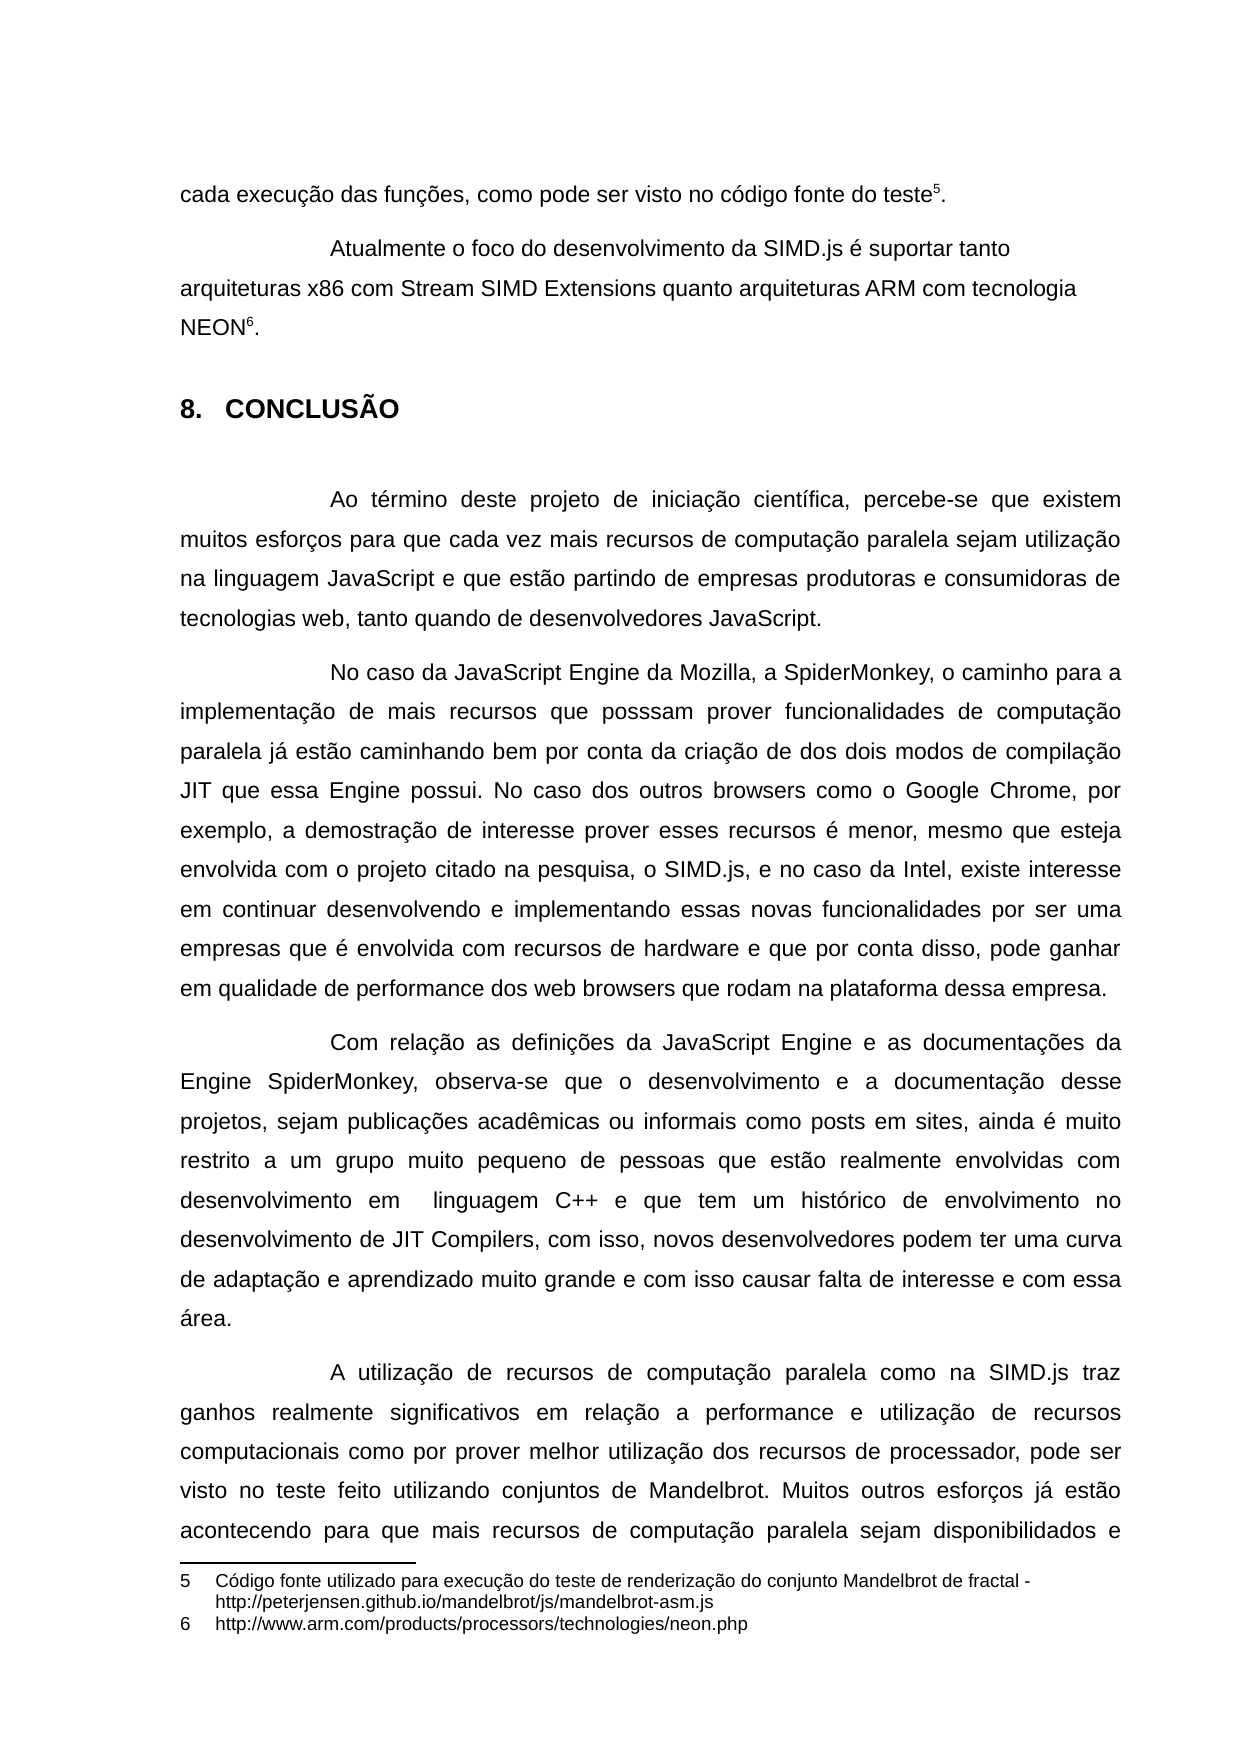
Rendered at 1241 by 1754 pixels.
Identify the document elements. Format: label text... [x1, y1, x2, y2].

text Ao término deste projeto de iniciação científica, percebe-se que existem muitos esforços para que cada vez mais recursos de computação paralela sejam utilização na linguagem JavaScript e que estão partindo de empresas produtoras e consumidoras de tecnologias web, tanto quando de desenvolvedores JavaScript. [180, 486, 1122, 631]
text Com relação as definições da JavaScript Engine e as documentações da Engine SpiderMonkey, observa-se que o desenvolvimento e a documentação desse projetos, sejam publicações acadêmicas ou informais como posts em sites, ainda é muito restrito a um grupo muito pequeno de pessoas que estão realmente envolvidas com desenvolvimento em linguagem C++ e que tem um histórico de envolvimento no desenvolvimento de JIT Compilers, com isso, novos desenvolvedores podem ter uma curva de adaptação e aprendizado muito grande e com isso causar falta de interesse e com essa área. [180, 1029, 1122, 1331]
text Código fonte utilizado para execução do teste de renderização do conjunto Mandelbrot de fractal - http://peterjensen.github.io/mandelbrot/js/mandelbrot-asm.js [180, 1569, 1122, 1612]
text http://www.arm.com/products/processors/technologies/neon.php [180, 1612, 1122, 1634]
text A utilização de recursos de computação paralela como na SIMD.js traz ganhos realmente significativos em relação a performance e utilização de recursos computacionais como por prover melhor utilização dos recursos de processador, pode ser visto no teste feito utilizando conjuntos de Mandelbrot. Muitos outros esforços já estão acontecendo para que mais recursos de computação paralela sejam disponibilidados e [180, 1359, 1122, 1543]
text No caso da JavaScript Engine da Mozilla, a SpiderMonkey, o caminho para a implementação de mais recursos que posssam prover funcionalidades de computação paralela já estão caminhando bem por conta da criação de dos dois modos de compilação JIT que essa Engine possui. No caso dos outros browsers como o Google Chrome, por exemplo, a demostração de interesse prover esses recursos é menor, mesmo que esteja envolvida com o projeto citado na pesquisa, o SIMD.js, e no caso da Intel, existe interesse em continuar desenvolvendo e implementando essas novas funcionalidades por ser uma empresas que é envolvida com recursos de hardware e que por conta disso, pode ganhar em qualidade de performance dos web browsers que rodam na plataforma dessa empresa. [180, 659, 1122, 1001]
text Atualmente o foco do desenvolvimento da SIMD.js é suportar tanto arquiteturas x86 com Stream SIMD Extensions quanto arquiteturas ARM com tecnologia NEON. [180, 235, 1122, 341]
text cada execução das funções, como pode ser visto no código fonte do teste. [180, 181, 1122, 208]
subtitle CONCLUSÃO [180, 393, 1122, 425]
